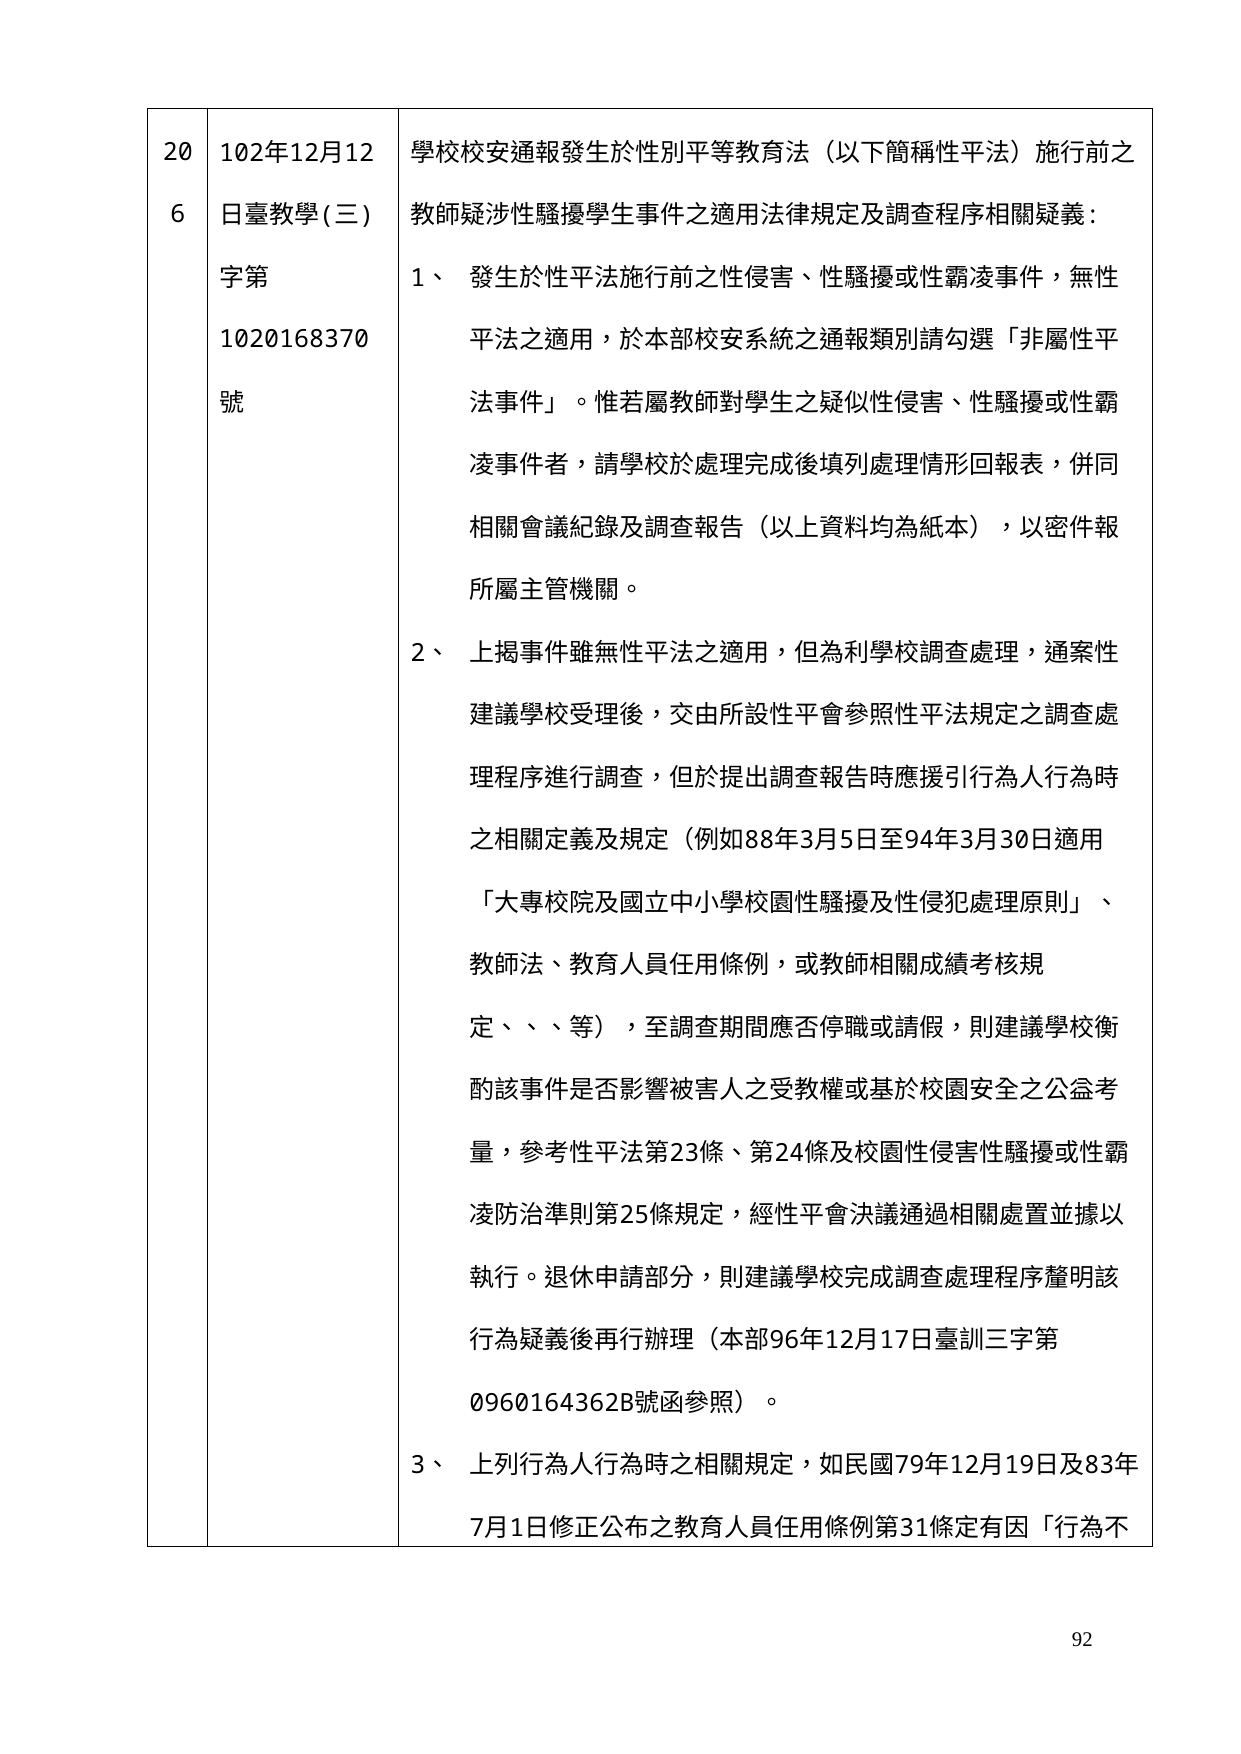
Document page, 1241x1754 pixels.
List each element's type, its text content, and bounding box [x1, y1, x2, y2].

table_cell 206 [148, 109, 207, 1546]
table_cell 學校校安通報發生於性別平等教育法（以下簡稱性平法）施行前之教師疑涉性騷擾學生事件之適用法律規定及調查程序相關疑義: 發生於性平法施行前之性侵害、性騷擾或性霸凌事件，無性平法之適用，於本部校安系統之通報類別請勾選「非屬性平法事件」。惟若屬教師對學生之疑似性侵害、性騷擾或性霸凌事件者，請學校於處理完成後填列處理情形回報表，併同相關會議紀錄及調查報告（以上資料均為紙本），以密件報所屬主管機關。 上揭事件雖無性平法之適用，但為利學校調查處理，通案性建議學校受理後，交由所設性平會參照性平法規定之調查處理程序進行調查，但於提出調查報告時應援引行為人行為時之相關定義及規定（例如88年3月5日至94年3月30日適用「大專校院及國立中小學校園性騷擾及性侵犯處理原則」、教師法、教育人員任用條例，或教師相關成績考核規定、、、等），至調查期間應否停職或請假，則建議學校衡酌該事件是否影響被害人之受教權或基於校園安全之公益考量，參考性平法第23條、第24條及校園性侵害性騷擾或性霸凌防治準則第25條規定，經性平會決議通過相關處置並據以執行。退休申請部分，則建議學校完成調查處理程序釐明該行為疑義後再行辦理（本部96年12月17日臺訓三字第0960164362B號函參照）。 上列行為人行為時之相關規定，如民國79年12月19日及83年7月1日修正公布之教育人員任用條例第31條定有因「行為不 [399, 109, 1152, 1546]
table_cell 102年12月12日臺教學(三)字第1020168370號 [208, 109, 398, 1546]
